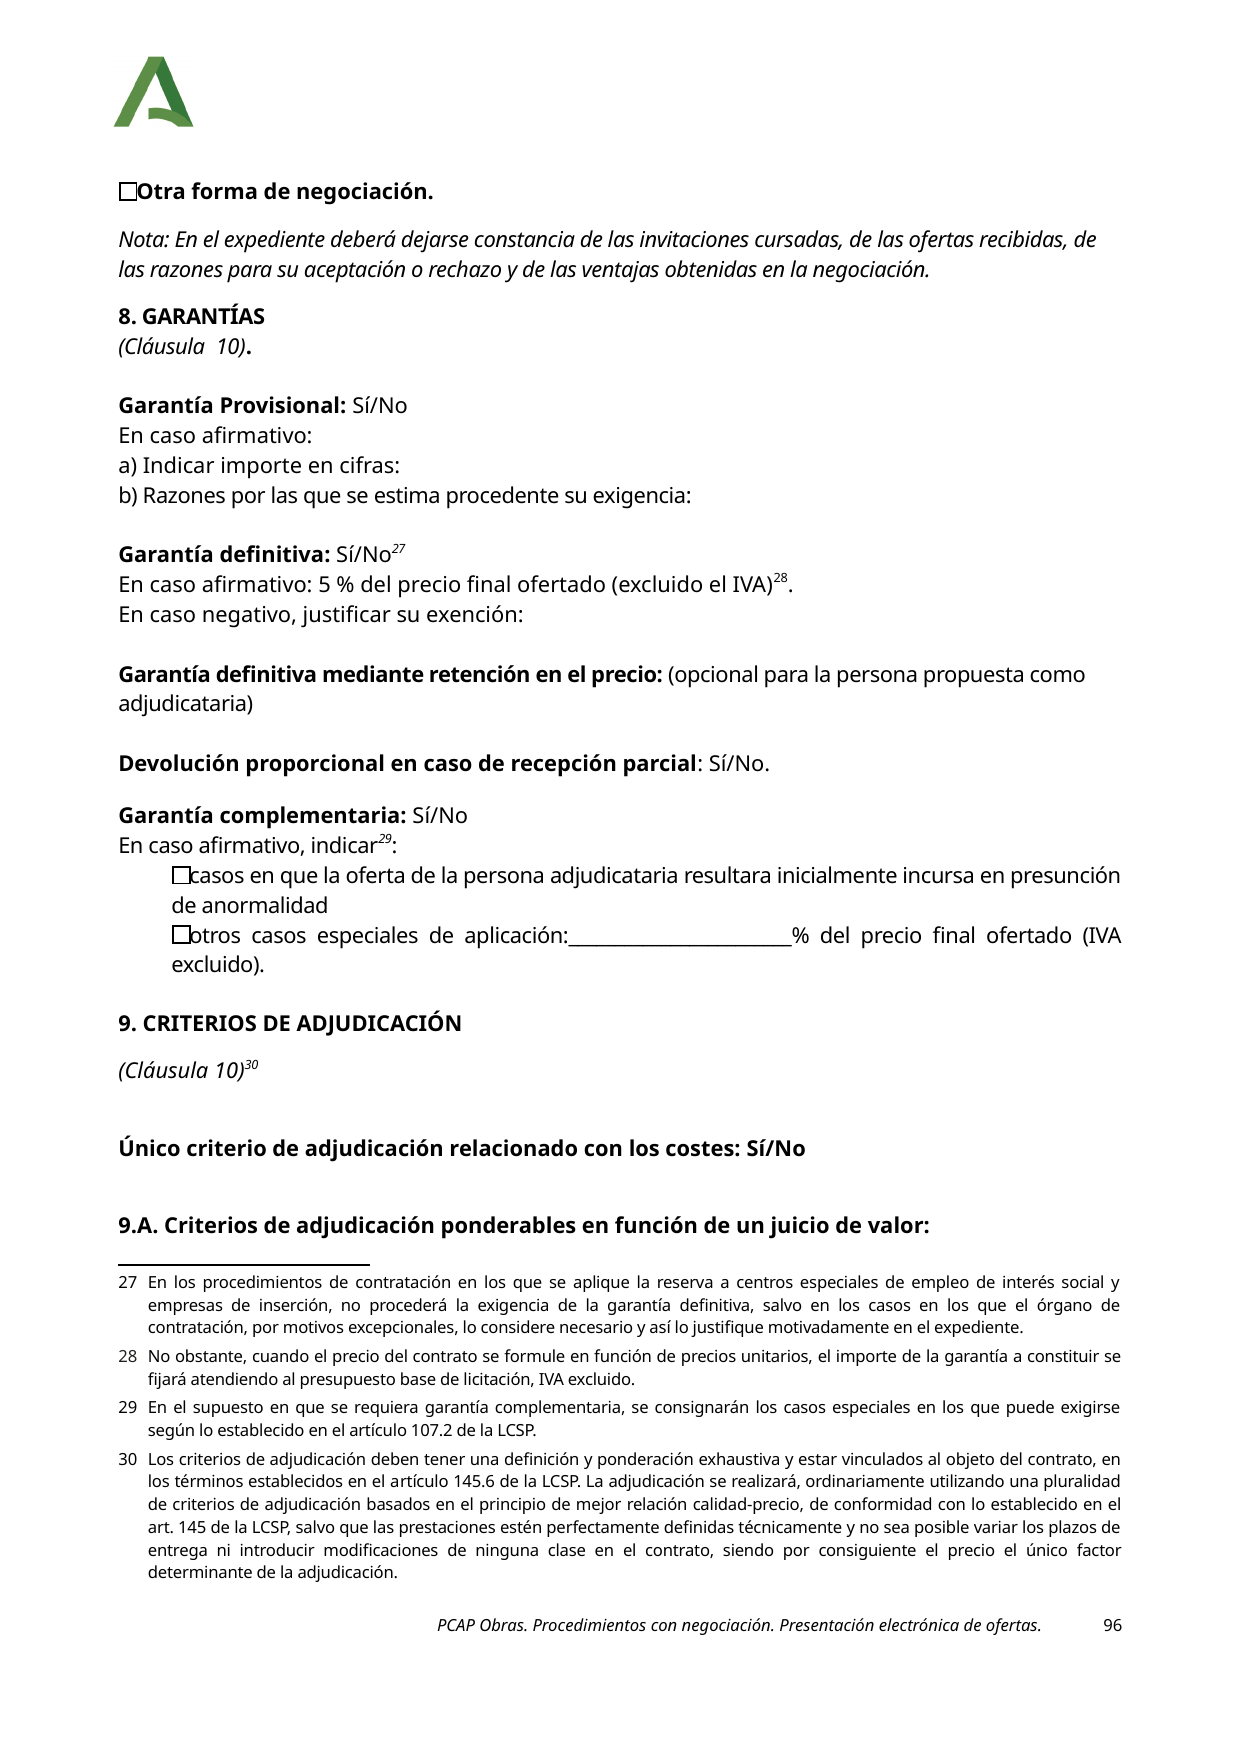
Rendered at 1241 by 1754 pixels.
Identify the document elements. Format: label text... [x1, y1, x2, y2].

text (Cláusula 10) [118, 1056, 1122, 1085]
text En caso negativo, justificar su exención: [118, 599, 1122, 629]
text (Cláusula 10). [118, 331, 1122, 361]
text Nota: En el expediente deberá dejarse constancia de las invitaciones cursadas, de las ofertas recibidas, de las razones para su aceptación o rechazo y de las ventajas obtenidas en la negociación. [118, 224, 1122, 283]
text Otra forma de negociación. [118, 176, 1122, 206]
text Garantía definitiva mediante retención en el precio: (opcional para la persona propuesta como adjudicataria) [118, 659, 1122, 718]
text No obstante, cuando el precio del contrato se formule en función de precios unitarios, el importe de la garantía a constituir se fijará atendiendo al presupuesto base de licitación, IVA excluido. [118, 1345, 1122, 1390]
text a) Indicar importe en cifras: [118, 450, 1122, 480]
text En caso afirmativo: 5 % del precio final ofertado (excluido el IVA). [118, 569, 1122, 599]
text Los criterios de adjudicación deben tener una definición y ponderación exhaustiva y estar vinculados al objeto del contrato, en los términos establecidos en el artículo 145.6 de la LCSP. La adjudicación se realizará, ordinariamente utilizando una pluralidad de criterios de adjudicación basados en el principio de mejor relación calidad-precio, de conformidad con lo establecido en el art. 145 de la LCSP, salvo que las prestaciones estén perfectamente definidas técnicamente y no sea posible variar los plazos de entrega ni introducir modificaciones de ninguna clase en el contrato, siendo por consiguiente el precio el único factor determinante de la adjudicación. [118, 1447, 1122, 1584]
text En los procedimientos de contratación en los que se aplique la reserva a centros especiales de empleo de interés social y empresas de inserción, no procederá la exigencia de la garantía definitiva, salvo en los casos en los que el órgano de contratación, por motivos excepcionales, lo considere necesario y así lo justifique motivadamente en el expediente. [118, 1271, 1122, 1339]
text 9. CRITERIOS DE ADJUDICACIÓN [118, 1008, 1122, 1038]
text Garantía definitiva: Sí/No [118, 539, 1122, 569]
text otros casos especiales de aplicación:________________________% del precio final ofertado (IVA excluido). [171, 920, 1122, 979]
text b) Razones por las que se estima procedente su exigencia: [118, 480, 1122, 510]
text Único criterio de adjudicación relacionado con los costes: Sí/No [118, 1133, 1122, 1163]
text En caso afirmativo, indicar: [118, 830, 1122, 860]
text 9.A. Criterios de adjudicación ponderables en función de un juicio de valor: [118, 1210, 1122, 1240]
text 8. GARANTÍAS [118, 301, 1122, 331]
text Garantía Provisional: Sí/No [118, 391, 1122, 420]
text En el supuesto en que se requiera garantía complementaria, se consignarán los casos especiales en los que puede exigirse según lo establecido en el artículo 107.2 de la LCSP. [118, 1396, 1122, 1441]
text Garantía complementaria: Sí/No [118, 801, 1122, 830]
picture [109, 52, 198, 131]
text Devolución proporcional en caso de recepción parcial: Sí/No. [118, 748, 1122, 778]
text En caso afirmativo: [118, 420, 1122, 450]
text casos en que la oferta de la persona adjudicataria resultara inicialmente incursa en presunción de anormalidad [171, 860, 1122, 920]
